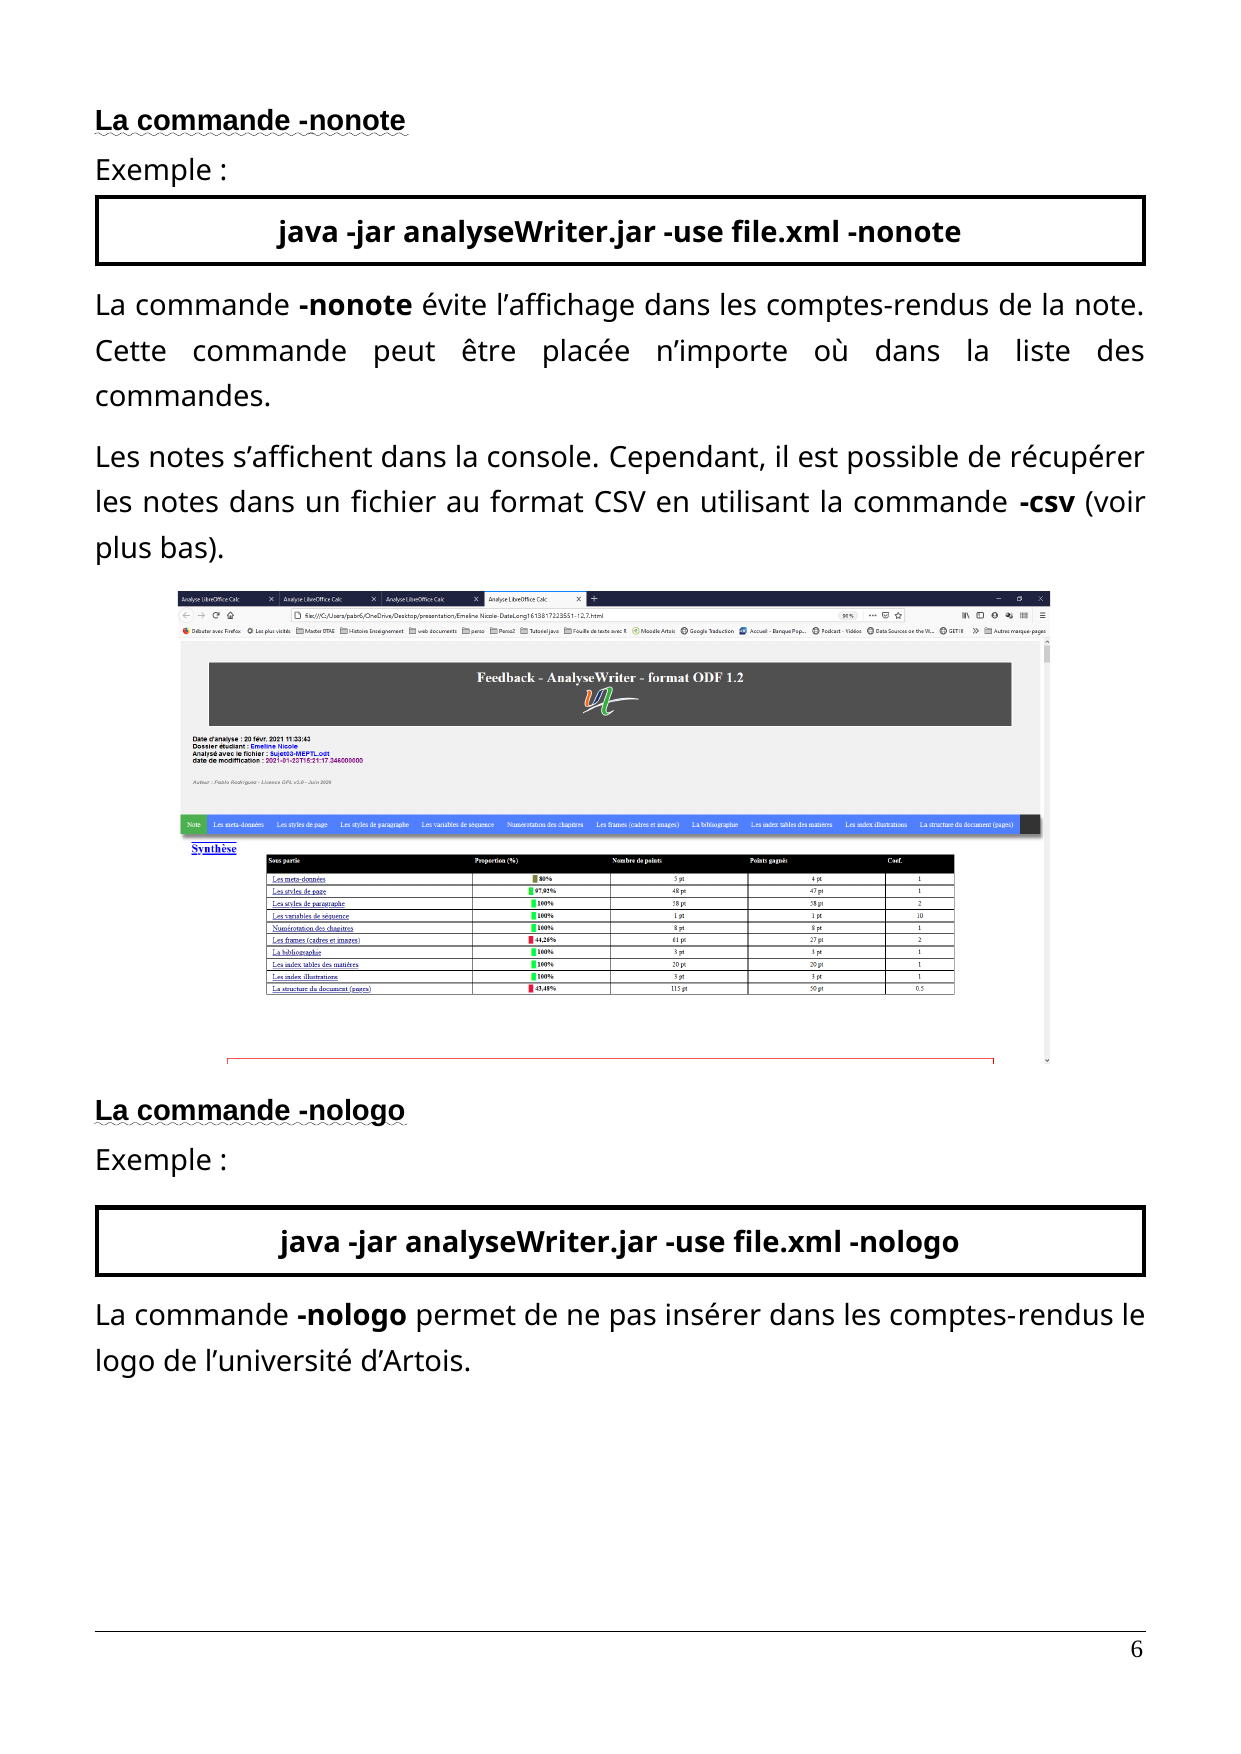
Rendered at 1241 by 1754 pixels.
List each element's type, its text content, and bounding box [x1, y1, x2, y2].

text java -jar analyseWriter.jar -use file.xml -nologo [99, 1210, 1142, 1273]
subtitle La commande -nologo [94, 1064, 1146, 1127]
text Exemple : [94, 149, 1146, 189]
text La commande -nologo permet de ne pas insérer dans les comptes-rendus le logo de l’université d’Artois. [94, 1294, 1146, 1380]
picture [177, 591, 1050, 1064]
text java -jar analyseWriter.jar -use file.xml -nonote [99, 199, 1142, 262]
text Les notes s’affichent dans la console. Cependant, il est possible de récupérer les notes dans un fichier au format CSV en utilisant la commande -csv (voir plus bas). [94, 436, 1146, 567]
subtitle La commande -nonote [94, 103, 1146, 137]
text La commande -nonote évite l’affichage dans les comptes-rendus de la note. Cette commande peut être placée n’importe où dans la liste des commandes. [94, 284, 1146, 415]
text Exemple : [94, 1139, 1146, 1179]
